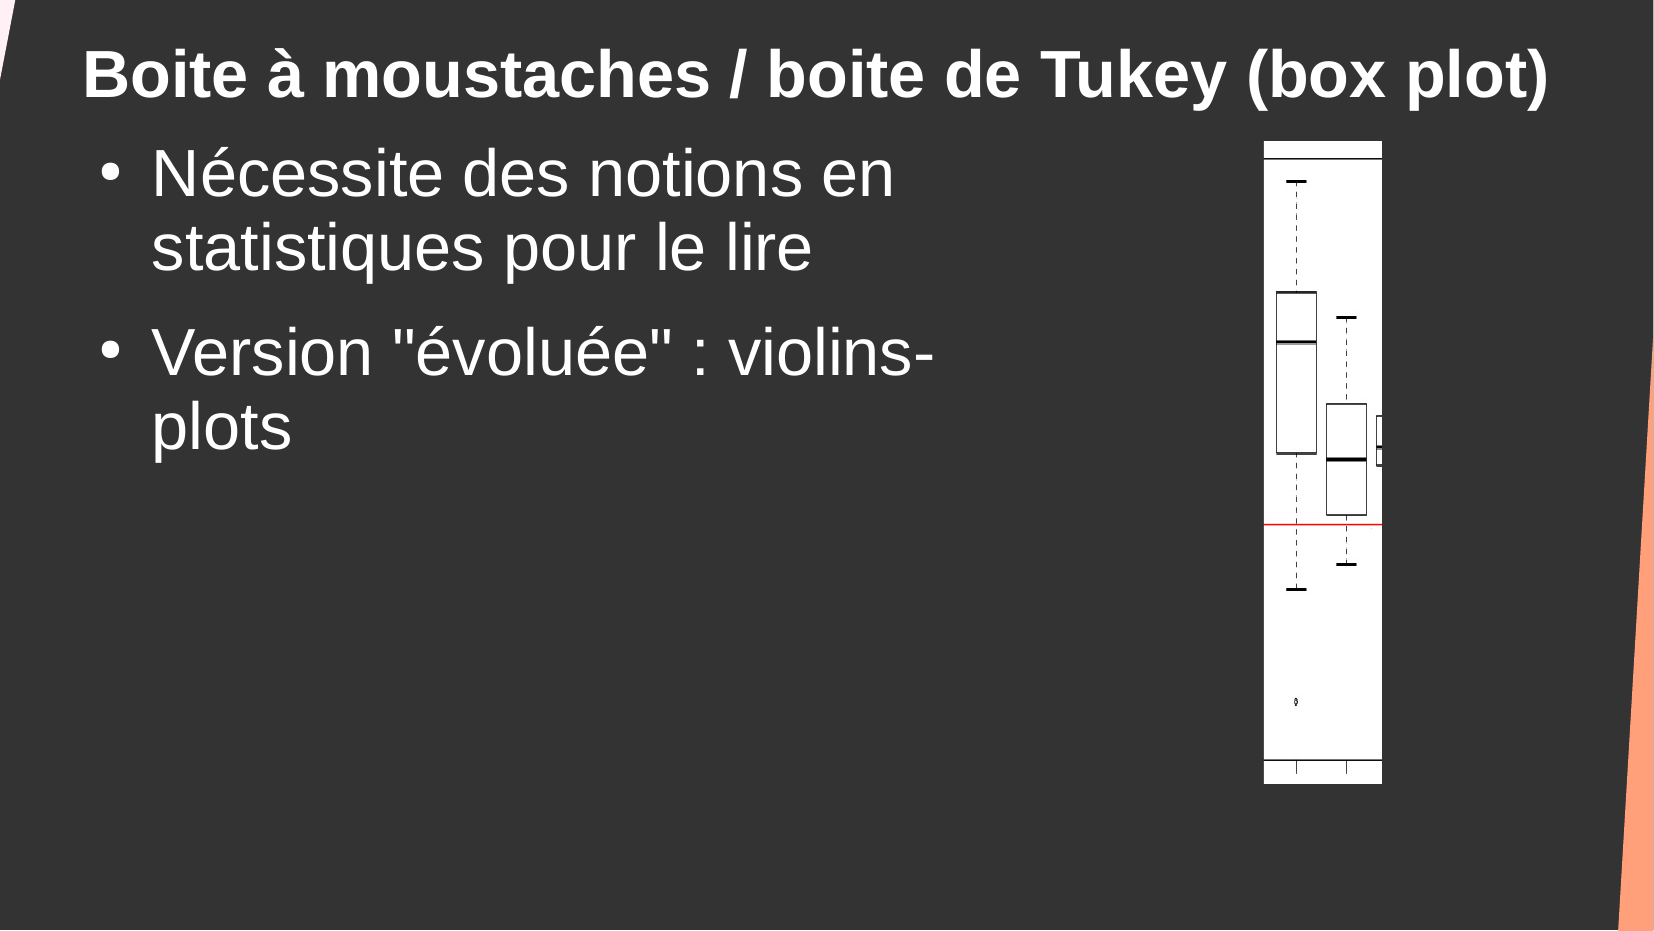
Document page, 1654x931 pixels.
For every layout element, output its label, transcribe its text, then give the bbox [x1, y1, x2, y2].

text_box [0, 0, 16, 80]
picture [1263, 141, 1382, 784]
text_box [1618, 322, 1654, 931]
title Boite à moustaches / boite de Tukey (box plot) [82, 37, 1571, 115]
list Nécessite des notions en statistiques pour le lire Version "évoluée" : violins-plots [80, 135, 957, 815]
